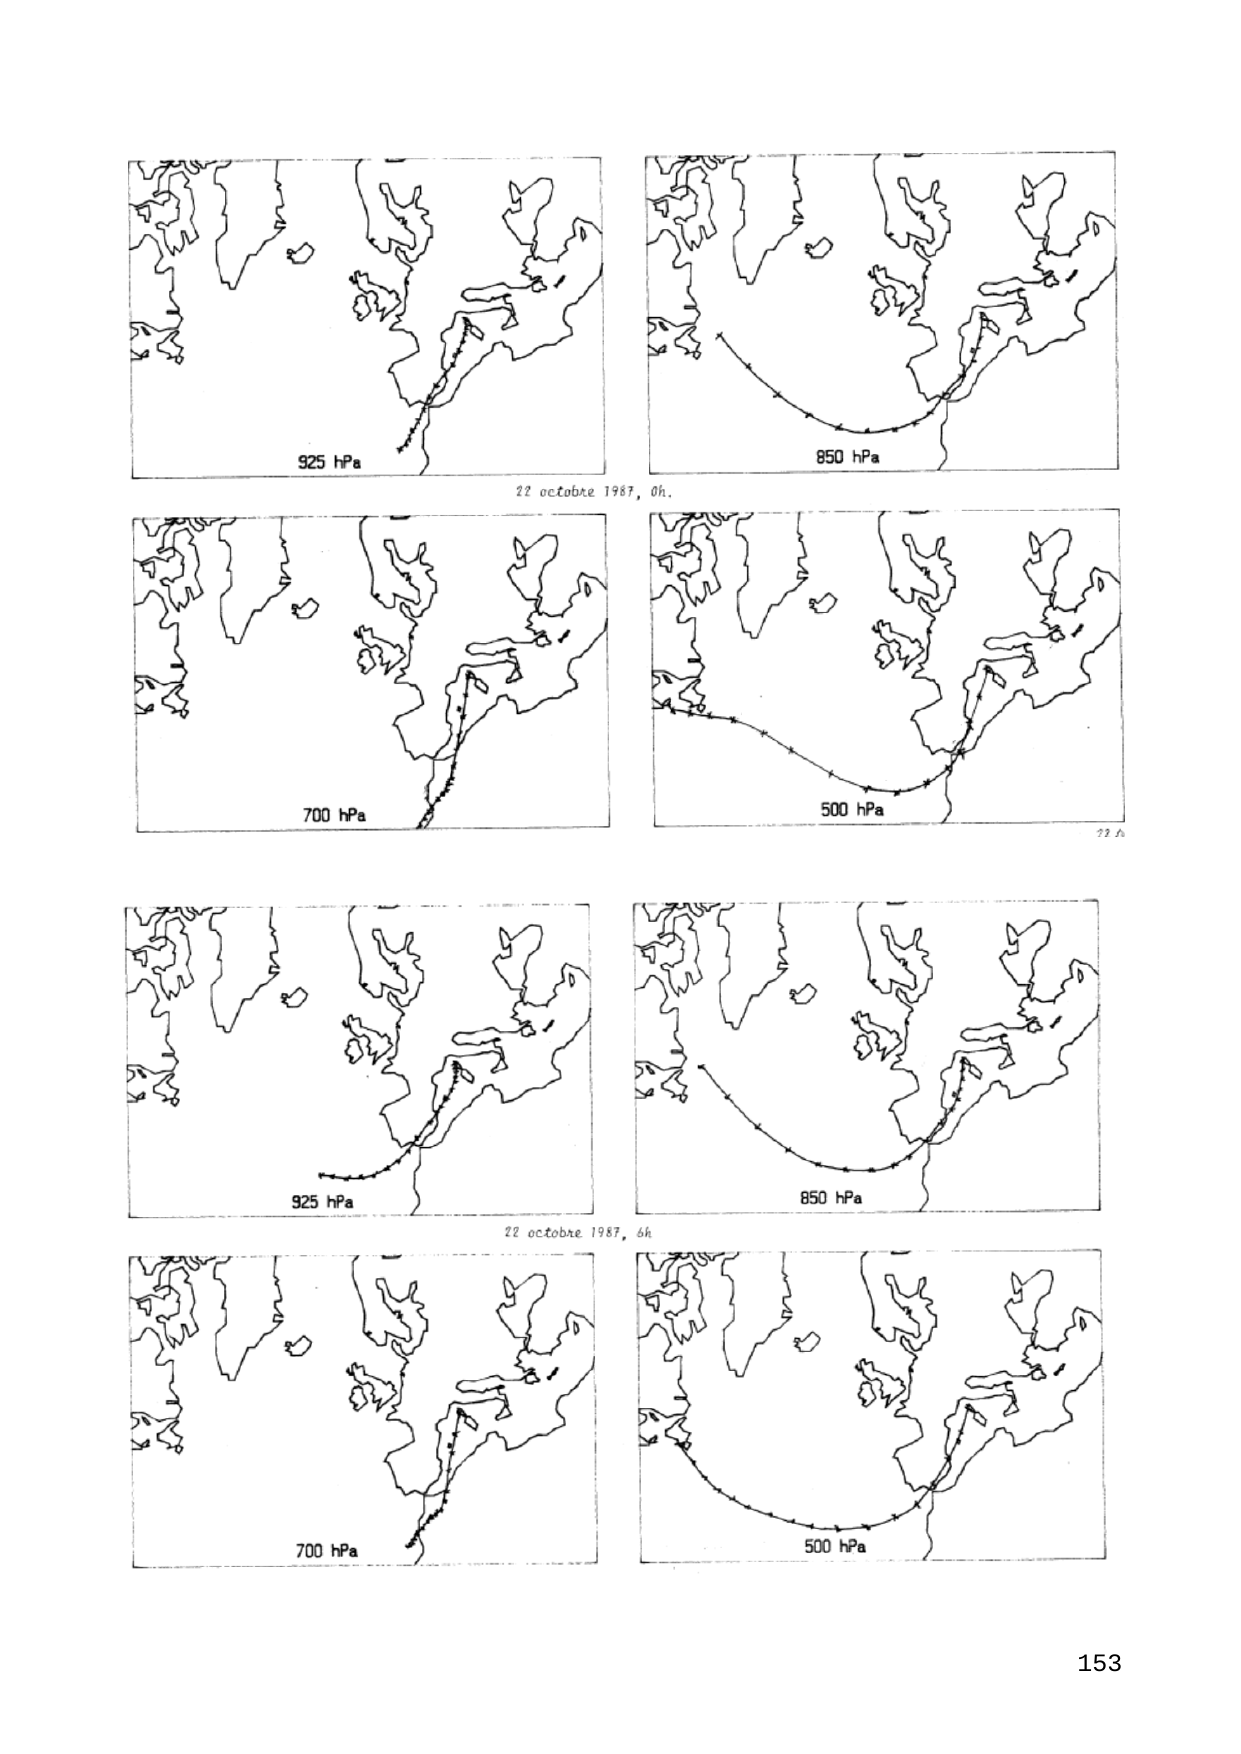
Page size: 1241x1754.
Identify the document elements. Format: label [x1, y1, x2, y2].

picture [120, 144, 1125, 837]
picture [120, 894, 1115, 1576]
